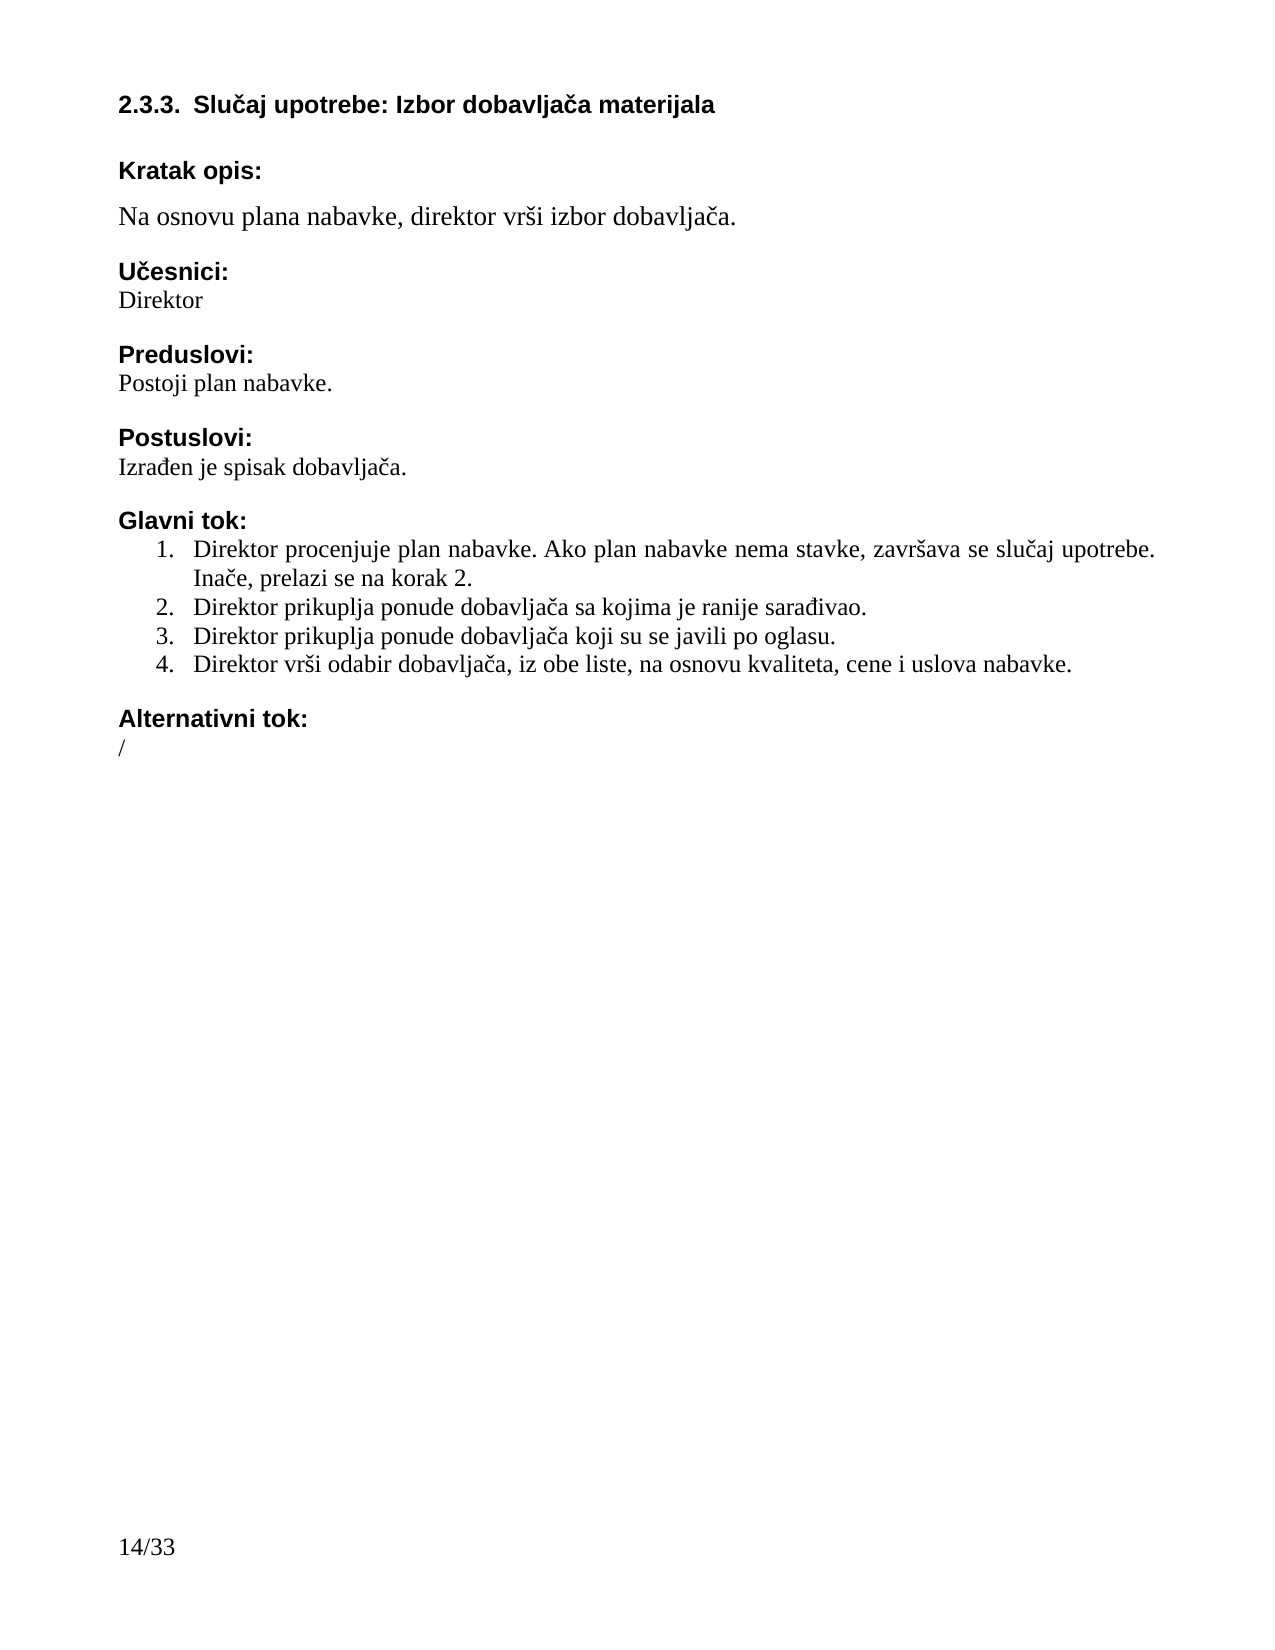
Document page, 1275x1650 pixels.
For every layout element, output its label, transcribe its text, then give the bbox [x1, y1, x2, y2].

subtitle Učesnici: [118, 257, 1157, 286]
text / [118, 733, 1157, 761]
text Direktor [118, 286, 1157, 314]
list Direktor procenjuje plan nabavke. Ako plan nabavke nema stavke, završava se slučaj upotrebe. Inače, prelazi se na korak 2. [156, 534, 1157, 592]
subtitle Alternativni tok: [118, 704, 1157, 733]
list Direktor prikuplja ponude dobavljača sa kojima je ranije sarađivao. [156, 592, 1157, 621]
subtitle Kratak opis: [118, 156, 1157, 185]
subtitle Slučaj upotrebe: Izbor dobavljača materijala [118, 89, 1157, 118]
text Postoji plan nabavke. [118, 368, 1157, 397]
text Izrađen je spisak dobavljača. [118, 452, 1157, 480]
subtitle Postuslovi: [118, 423, 1157, 452]
list Direktor prikuplja ponude dobavljača koji su se javili po oglasu. [156, 621, 1157, 649]
subtitle Preduslovi: [118, 340, 1157, 368]
subtitle Glavni tok: [118, 506, 1157, 534]
text Na osnovu plana nabavke, direktor vrši izbor dobavljača. [118, 200, 1157, 231]
list Direktor vrši odabir dobavljača, iz obe liste, na osnovu kvaliteta, cene i uslova nabavke. [156, 649, 1157, 678]
